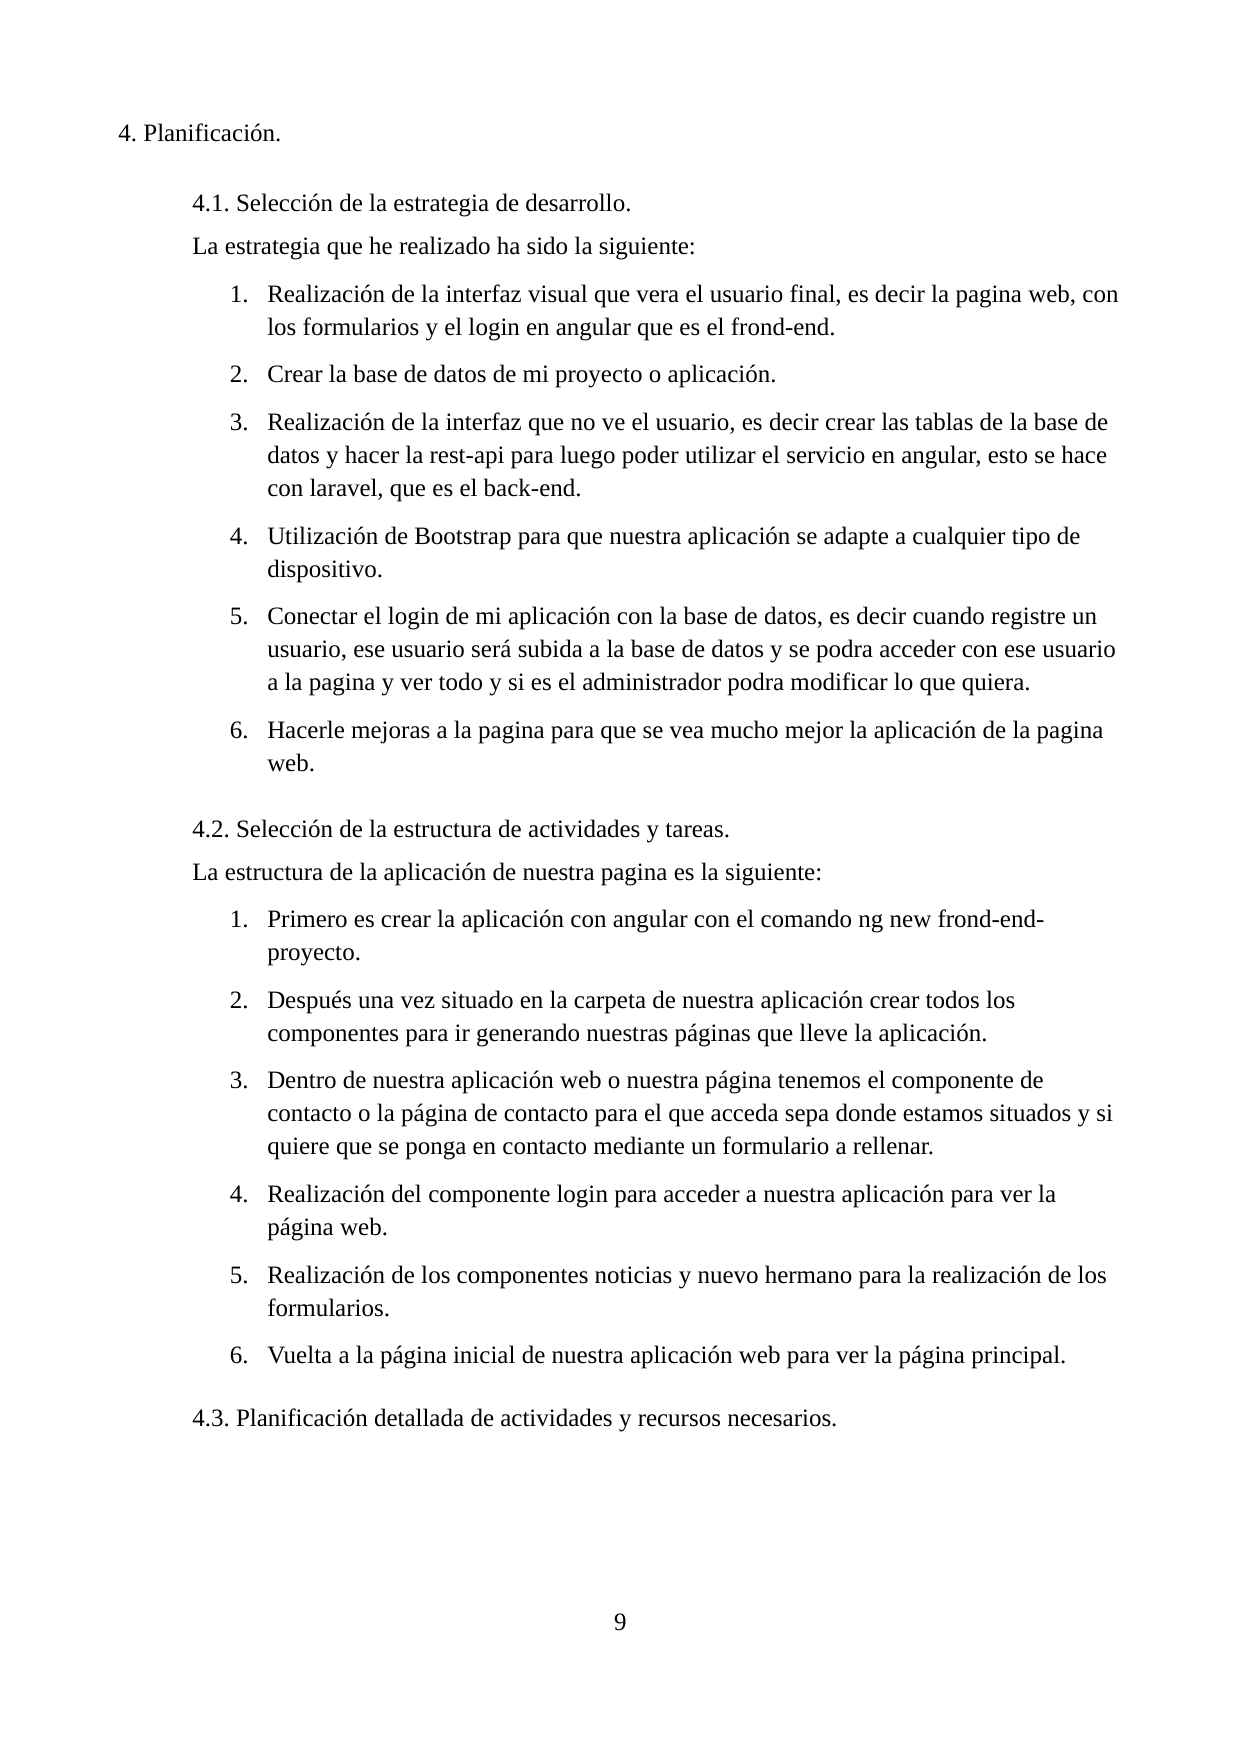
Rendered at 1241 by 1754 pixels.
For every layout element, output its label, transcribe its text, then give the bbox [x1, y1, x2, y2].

text La estructura de la aplicación de nuestra pagina es la siguiente: [118, 857, 1122, 885]
list Después una vez situado en la carpeta de nuestra aplicación crear todos los componentes para ir generando nuestras páginas que lleve la aplicación. [229, 985, 1122, 1047]
list Vuelta a la página inicial de nuestra aplicación web para ver la página principal. [229, 1340, 1122, 1369]
list Dentro de nuestra aplicación web o nuestra página tenemos el componente de contacto o la página de contacto para el que acceda sepa donde estamos situados y si quiere que se ponga en contacto mediante un formulario a rellenar. [229, 1065, 1122, 1160]
list Hacerle mejoras a la pagina para que se vea mucho mejor la aplicación de la pagina web. [229, 715, 1122, 777]
list Realización de los componentes noticias y nuevo hermano para la realización de los formularios. [229, 1260, 1122, 1321]
list Utilización de Bootstrap para que nuestra aplicación se adapte a cualquier tipo de dispositivo. [229, 521, 1122, 583]
subtitle 4. Planificación. [118, 118, 1122, 147]
list Conectar el login de mi aplicación con la base de datos, es decir cuando registre un usuario, ese usuario será subida a la base de datos y se podra acceder con ese usuario a la pagina y ver todo y si es el administrador podra modificar lo que quiera. [229, 601, 1122, 696]
text La estrategia que he realizado ha sido la siguiente: [118, 231, 1122, 260]
list Realización de la interfaz que no ve el usuario, es decir crear las tablas de la base de datos y hacer la rest-api para luego poder utilizar el servicio en angular, esto se hace con laravel, que es el back-end. [229, 407, 1122, 502]
subtitle 4.1. Selección de la estrategia de desarrollo. [118, 180, 1122, 219]
subtitle 4.2. Selección de la estructura de actividades y tareas. [118, 810, 1122, 844]
list Primero es crear la aplicación con angular con el comando ng new frond-end-proyecto. [229, 904, 1122, 966]
list Realización de la interfaz visual que vera el usuario final, es decir la pagina web, con los formularios y el login en angular que es el frond-end. [229, 279, 1122, 341]
subtitle 4.3. Planificación detallada de actividades y recursos necesarios. [118, 1400, 1122, 1432]
list Realización del componente login para acceder a nuestra aplicación para ver la página web. [229, 1179, 1122, 1241]
list Crear la base de datos de mi proyecto o aplicación. [229, 359, 1122, 388]
